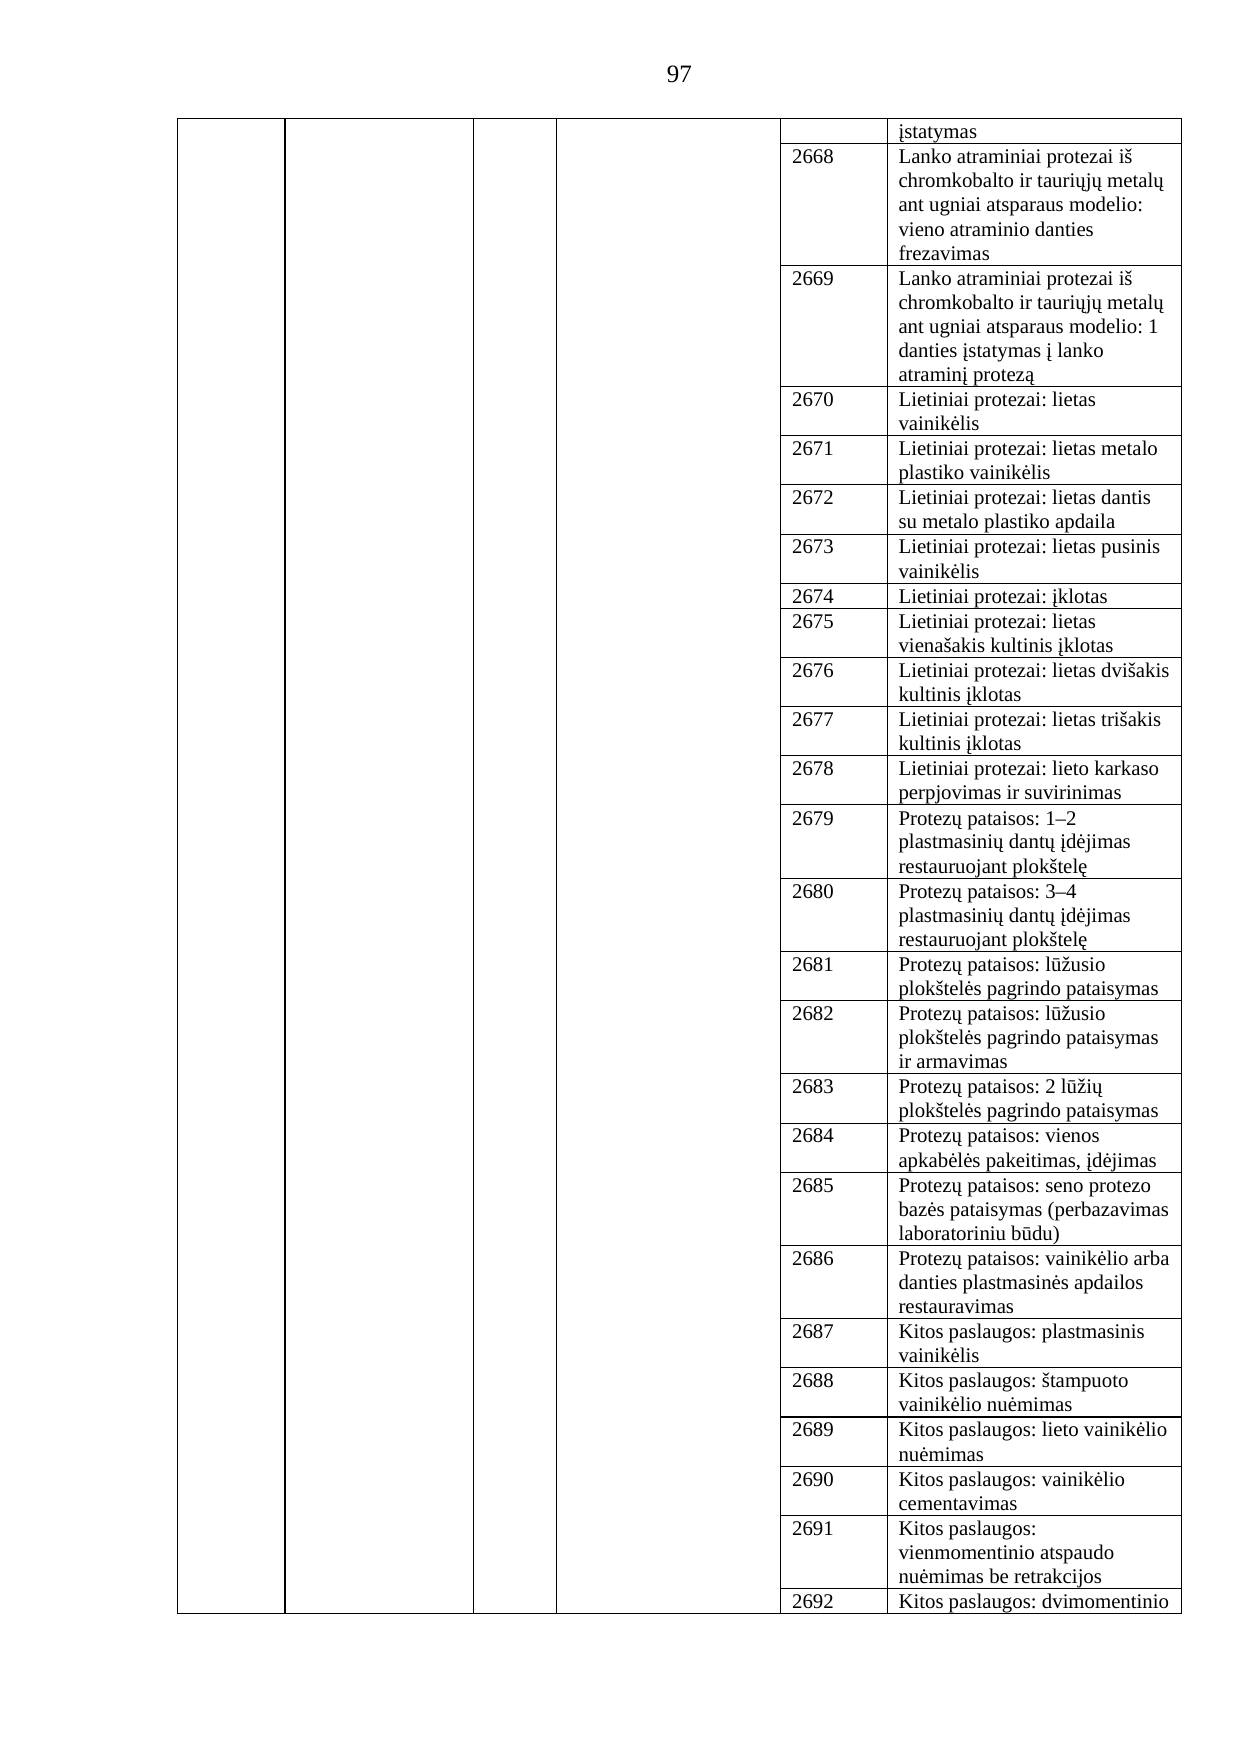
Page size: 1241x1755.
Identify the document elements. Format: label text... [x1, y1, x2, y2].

table_cell Lietiniai protezai: įklotas [888, 584, 1181, 608]
table_cell Lietiniai protezai: lietas vainikėlis [888, 387, 1181, 435]
table_cell 2683 [781, 1074, 887, 1122]
table_cell 2681 [781, 952, 887, 1000]
table_cell Protezų pataisos: 2 lūžių plokštelės pagrindo pataisymas [888, 1074, 1181, 1122]
table_cell 2692 [781, 1589, 887, 1613]
table_cell Lietiniai protezai: lietas dvišakis kultinis įklotas [888, 658, 1181, 706]
table_cell įstatymas [888, 119, 1181, 143]
table_cell Lietiniai protezai: lietas vienašakis kultinis įklotas [888, 609, 1181, 657]
table_cell 2688 [781, 1368, 887, 1416]
table_cell Protezų pataisos: vainikėlio arba danties plastmasinės apdailos restauravimas [888, 1246, 1181, 1318]
table_cell Kitos paslaugos: vienmomentinio atspaudo nuėmimas be retrakcijos [888, 1516, 1181, 1588]
table_cell Lietiniai protezai: lietas metalo plastiko vainikėlis [888, 436, 1181, 484]
table_cell Kitos paslaugos: vainikėlio cementavimas [888, 1467, 1181, 1515]
table_cell 2670 [781, 387, 887, 435]
table_cell 2668 [781, 144, 887, 264]
table_cell 2684 [781, 1124, 887, 1172]
table_cell Kitos paslaugos: lieto vainikėlio nuėmimas [888, 1418, 1181, 1466]
table_cell [178, 119, 284, 1613]
table_cell Kitos paslaugos: dvimomentinio [888, 1589, 1181, 1613]
table_cell 2672 [781, 485, 887, 533]
table_cell Protezų pataisos: lūžusio plokštelės pagrindo pataisymas [888, 952, 1181, 1000]
table_cell 2685 [781, 1173, 887, 1245]
table_cell 2669 [781, 266, 887, 386]
table_cell Protezų pataisos: lūžusio plokštelės pagrindo pataisymas ir armavimas [888, 1001, 1181, 1073]
table_cell Lanko atraminiai protezai iš chromkobalto ir tauriųjų metalų ant ugniai atsparaus modelio: vieno atraminio danties frezavimas [888, 144, 1181, 264]
table_cell Protezų pataisos: vienos apkabėlės pakeitimas, įdėjimas [888, 1124, 1181, 1172]
table_cell 2679 [781, 805, 887, 878]
table_cell Kitos paslaugos: plastmasinis vainikėlis [888, 1319, 1181, 1367]
table_cell 2673 [781, 535, 887, 583]
table_cell 2680 [781, 879, 887, 951]
table_cell 2690 [781, 1467, 887, 1515]
table_cell Lietiniai protezai: lietas dantis su metalo plastiko apdaila [888, 485, 1181, 533]
table_cell 2676 [781, 658, 887, 706]
table_cell Lietiniai protezai: lieto karkaso perpjovimas ir suvirinimas [888, 756, 1181, 804]
table_cell 2675 [781, 609, 887, 657]
table_cell 2691 [781, 1516, 887, 1588]
table_cell 2682 [781, 1001, 887, 1073]
table_cell Lietiniai protezai: lietas trišakis kultinis įklotas [888, 707, 1181, 755]
table_cell [286, 119, 473, 1613]
table_cell 2687 [781, 1319, 887, 1367]
table_cell [781, 119, 887, 143]
table_cell 2677 [781, 707, 887, 755]
table_cell 2686 [781, 1246, 887, 1318]
table_cell [474, 119, 556, 1613]
table_cell 2689 [781, 1418, 887, 1466]
table_cell 2674 [781, 584, 887, 608]
table_cell [557, 119, 780, 1613]
table_cell 2671 [781, 436, 887, 484]
table_cell Protezų pataisos: seno protezo bazės pataisymas (perbazavimas laboratoriniu būdu) [888, 1173, 1181, 1245]
table_cell Kitos paslaugos: štampuoto vainikėlio nuėmimas [888, 1368, 1181, 1416]
table_cell Lanko atraminiai protezai iš chromkobalto ir tauriųjų metalų ant ugniai atsparaus modelio: 1 danties įstatymas į lanko atraminį protezą [888, 266, 1181, 386]
table_cell Lietiniai protezai: lietas pusinis vainikėlis [888, 535, 1181, 583]
table_cell Protezų pataisos: 1–2 plastmasinių dantų įdėjimas restauruojant plokštelę [888, 805, 1181, 878]
table_cell Protezų pataisos: 3–4 plastmasinių dantų įdėjimas restauruojant plokštelę [888, 879, 1181, 951]
table_cell 2678 [781, 756, 887, 804]
